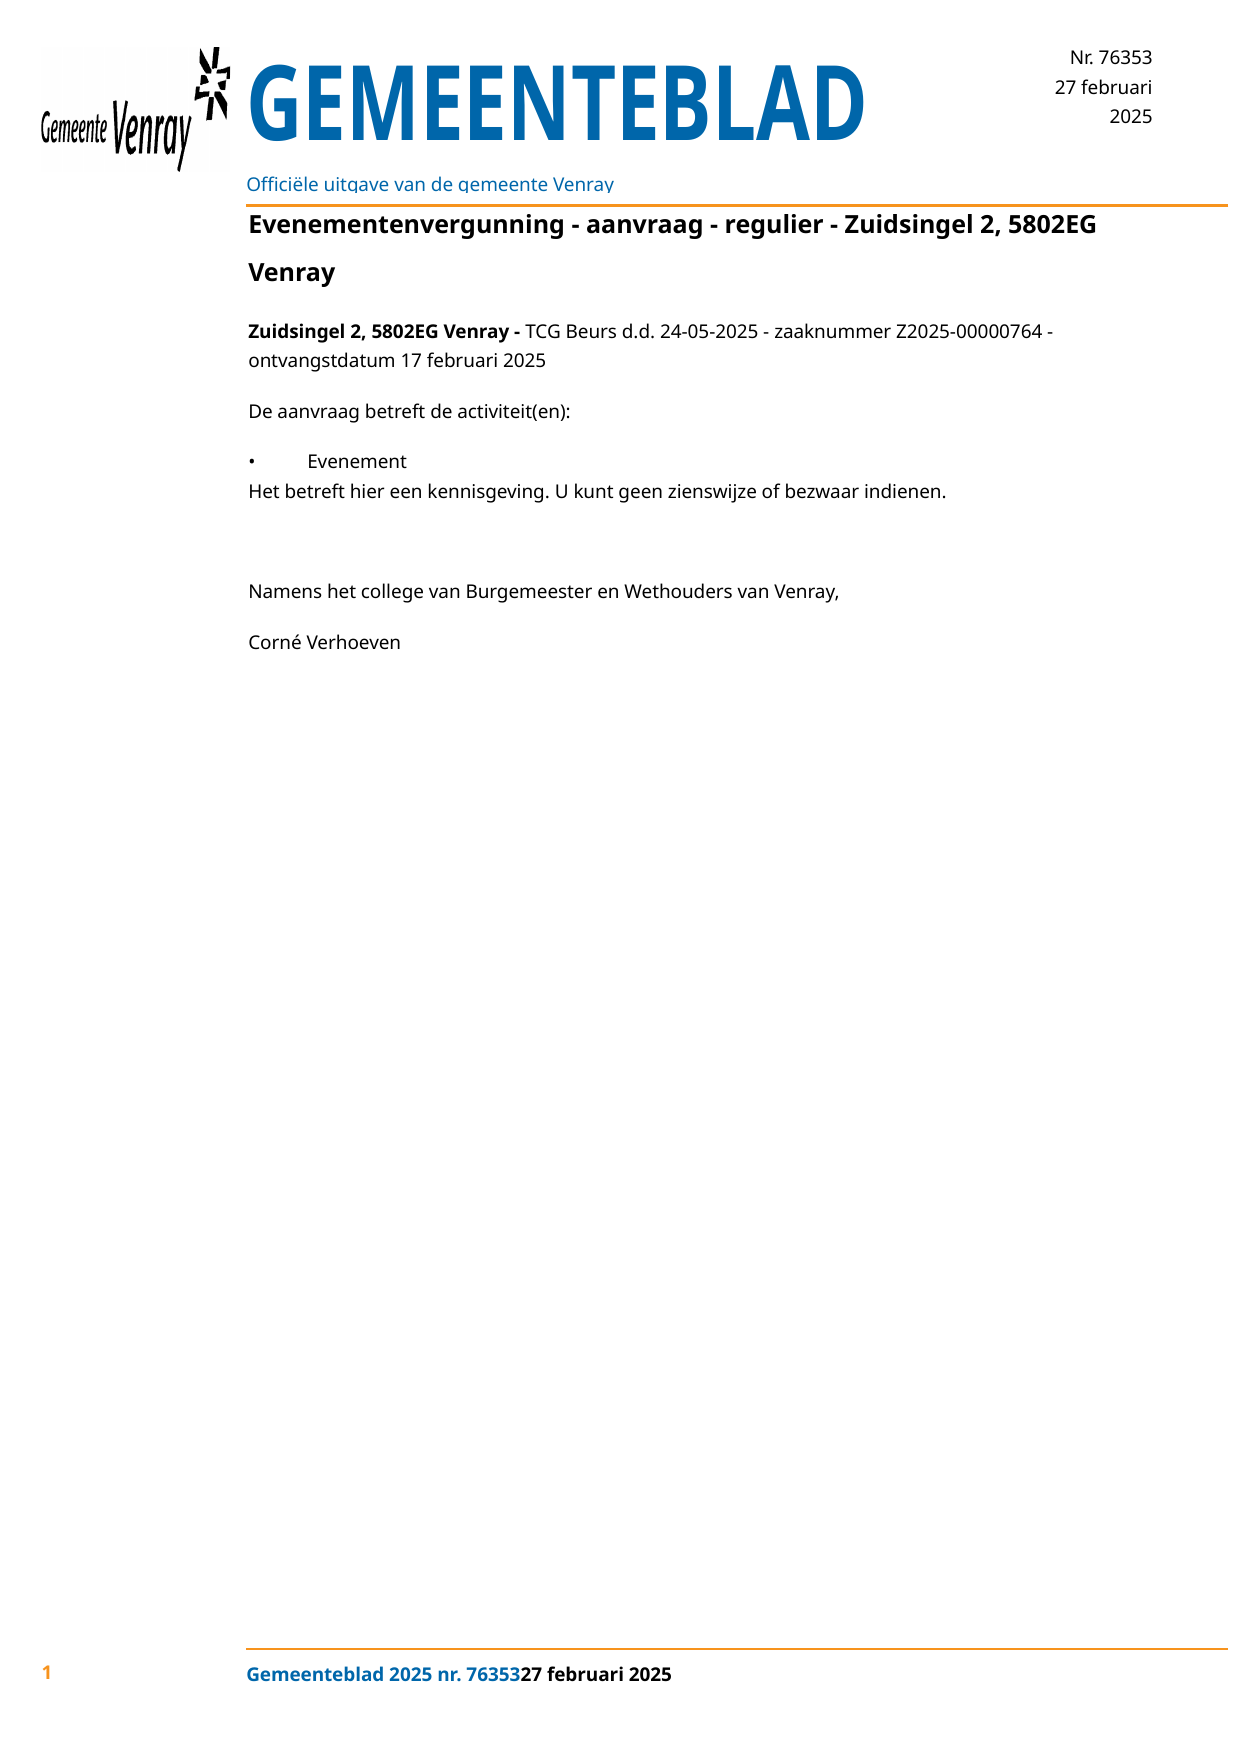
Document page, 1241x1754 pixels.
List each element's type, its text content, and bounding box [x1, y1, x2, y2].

text Het betreft hier een kennisgeving. U kunt geen zienswijze of bezwaar indienen. [248, 478, 1152, 504]
list Evenement [248, 448, 1152, 474]
text Namens het college van Burgemeester en Wethouders van Venray, [248, 579, 1152, 604]
picture [41, 47, 231, 172]
text De aanvraag betreft de activiteit(en): [248, 398, 1152, 424]
text Corné Verhoeven [248, 629, 1152, 655]
text Zuidsingel 2, 5802EG Venray - TCG Beurs d.d. 24-05-2025 - zaaknummer Z2025-00000764 - ontvangstdatum 17 februari 2025 [248, 318, 1152, 373]
text Evenementenvergunning - aanvraag - regulier - Zuidsingel 2, 5802EG Venray [248, 207, 1152, 288]
